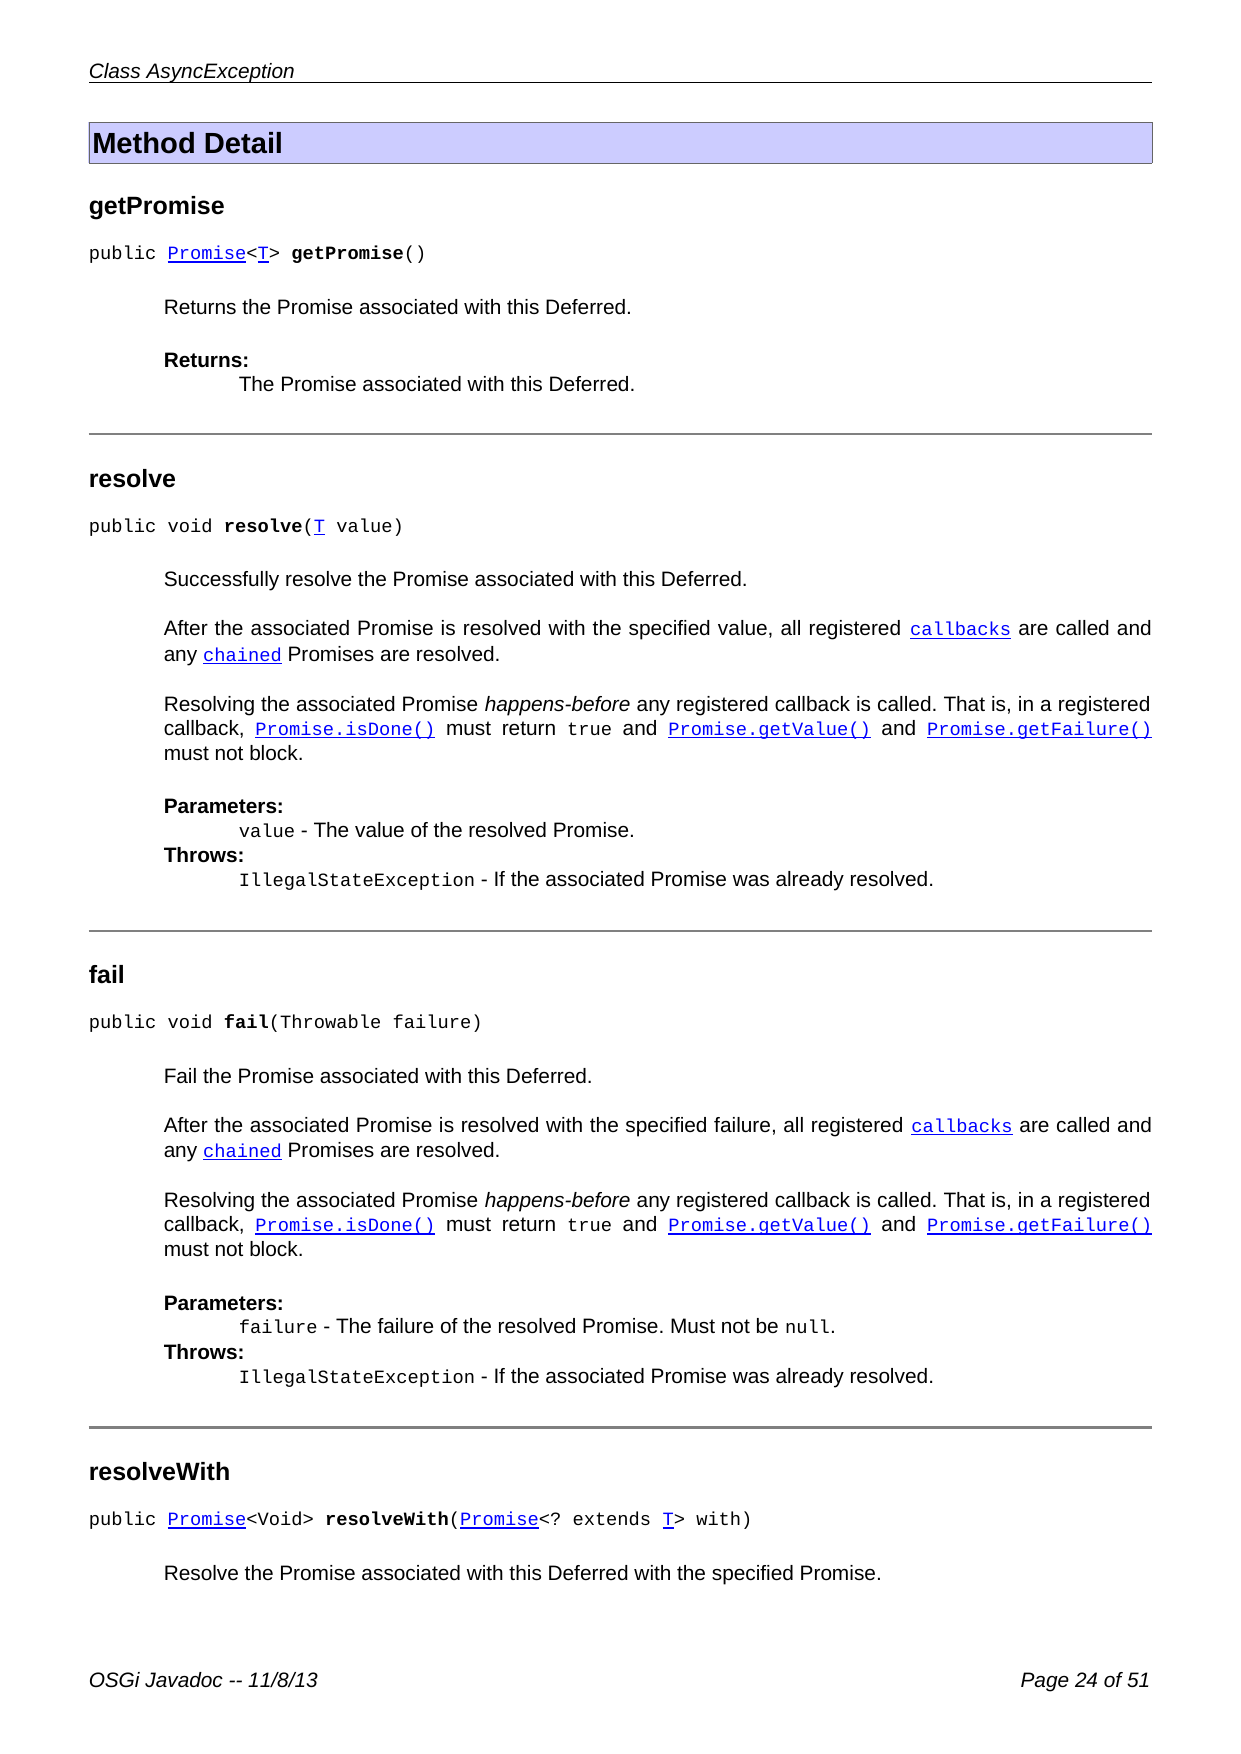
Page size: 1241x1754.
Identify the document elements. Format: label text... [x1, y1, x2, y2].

text public void fail(Throwable failure) [88, 1013, 1152, 1034]
text Parameters: [163, 1290, 1152, 1314]
subtitle fail [88, 960, 1152, 989]
text Returns: [163, 348, 1152, 372]
text Fail the Promise associated with this Deferred. [163, 1064, 1152, 1088]
text Returns the Promise associated with this Deferred. [163, 294, 1152, 318]
subtitle resolveWith [88, 1457, 1152, 1486]
text Resolving the associated Promise happens-before any registered callback is called. That is, in a registered callback, Promise.isDone() must return true and Promise.getValue() and Promise.getFailure() must not block. [163, 692, 1152, 765]
text Throws: [163, 843, 1152, 867]
text Resolving the associated Promise happens-before any registered callback is called. That is, in a registered callback, Promise.isDone() must return true and Promise.getValue() and Promise.getFailure() must not block. [163, 1188, 1152, 1261]
text IllegalStateException - If the associated Promise was already resolved. [238, 867, 1152, 892]
text Parameters: [163, 794, 1152, 818]
text IllegalStateException - If the associated Promise was already resolved. [238, 1363, 1152, 1389]
subtitle resolve [88, 464, 1152, 493]
text After the associated Promise is resolved with the specified value, all registered callbacks are called and any chained Promises are resolved. [163, 616, 1152, 667]
subtitle getPromise [88, 191, 1152, 220]
text Resolve the Promise associated with this Deferred with the specified Promise. [163, 1560, 1152, 1584]
text The Promise associated with this Deferred. [238, 372, 1152, 396]
text public Promise<T> getPromise() [88, 244, 1152, 265]
subtitle Method Detail [90, 123, 1152, 163]
text public Promise<Void> resolveWith(Promise<? extends T> with) [88, 1510, 1152, 1531]
text Throws: [163, 1339, 1152, 1363]
text Successfully resolve the Promise associated with this Deferred. [163, 567, 1152, 591]
text After the associated Promise is resolved with the specified failure, all registered callbacks are called and any chained Promises are resolved. [163, 1113, 1152, 1163]
text public void resolve(T value) [88, 517, 1152, 538]
text value - The value of the resolved Promise. [238, 818, 1152, 843]
text failure - The failure of the resolved Promise. Must not be null. [238, 1314, 1152, 1339]
